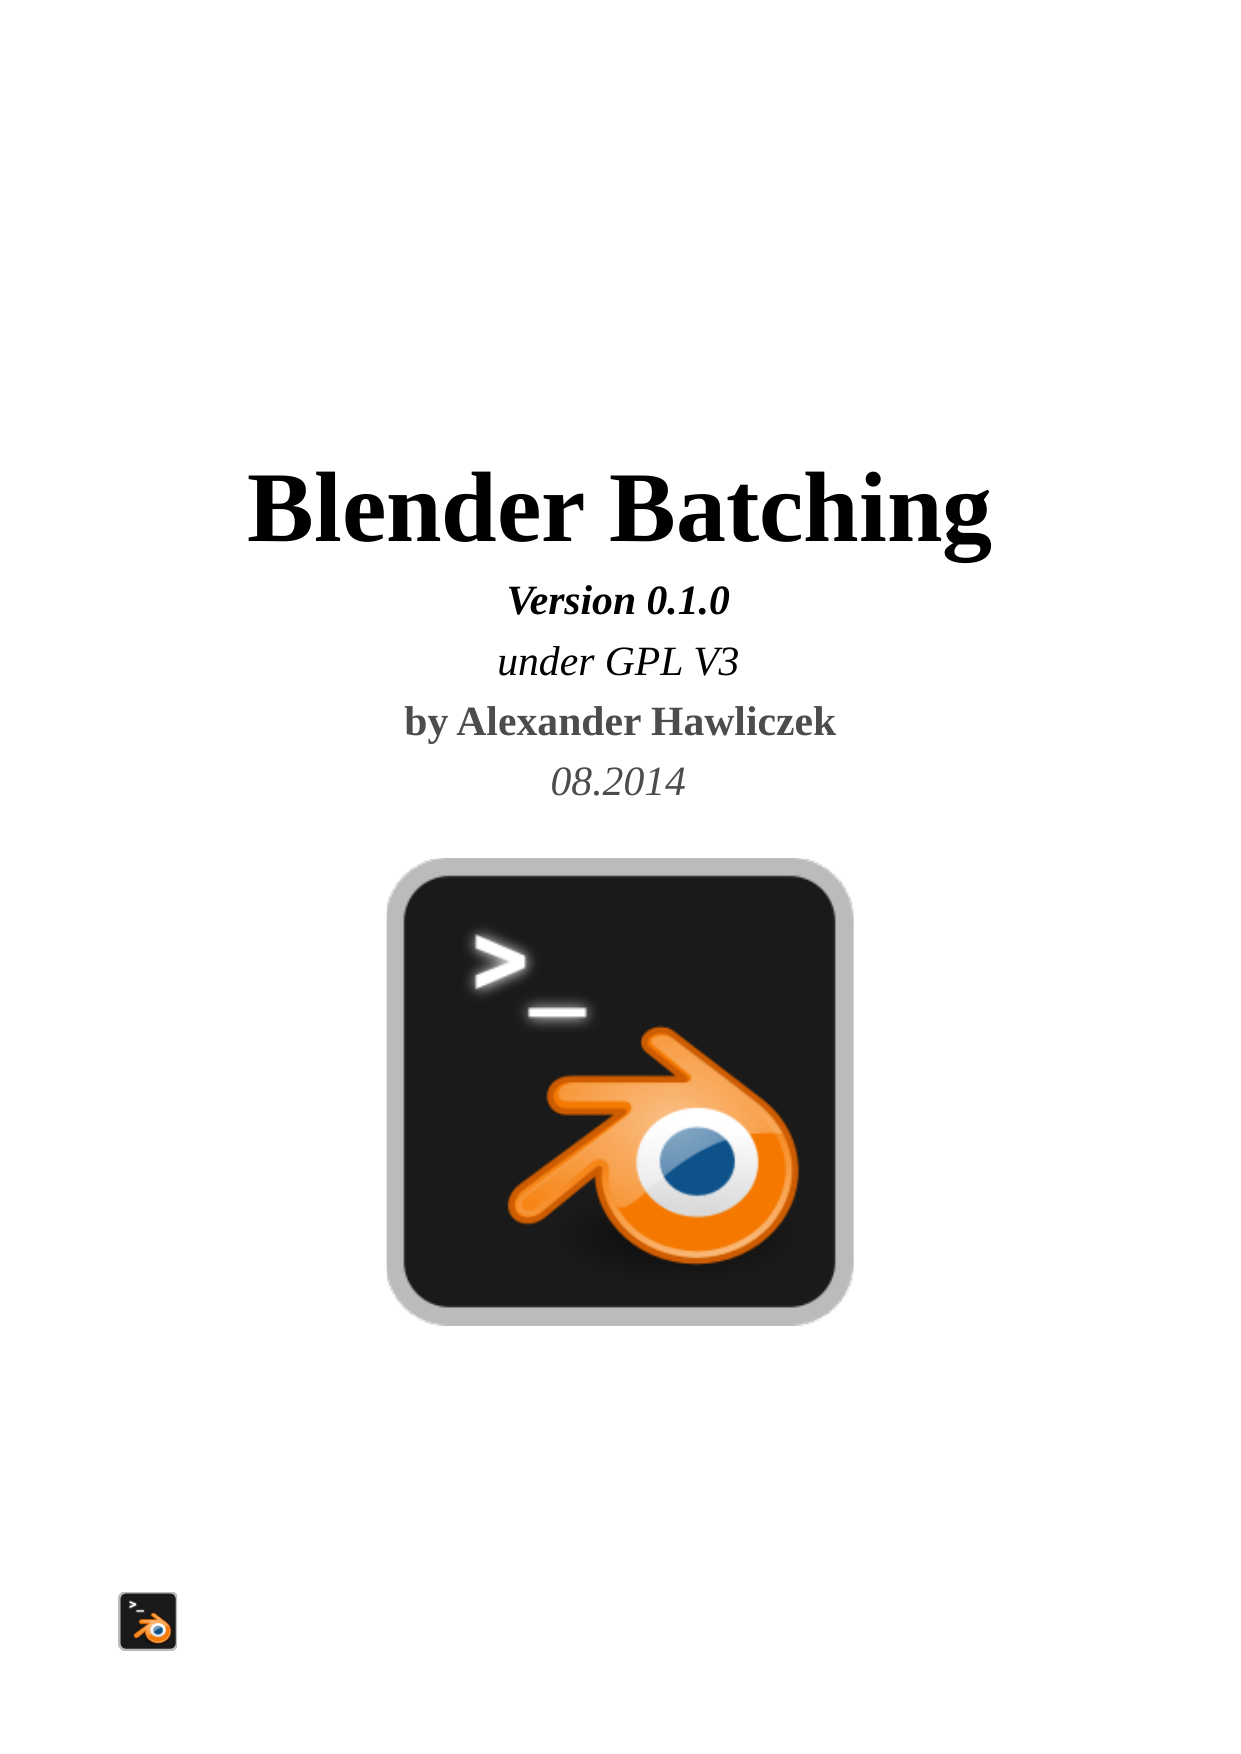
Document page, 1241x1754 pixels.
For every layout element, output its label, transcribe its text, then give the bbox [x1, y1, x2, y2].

text by Alexander Hawliczek [118, 696, 1122, 744]
text Blender Batching [118, 448, 1122, 563]
text under GPL V3 [118, 636, 1122, 684]
picture [118, 1592, 178, 1651]
text Version 0.1.0 [118, 576, 1122, 623]
text 08.2014 [118, 757, 1122, 805]
picture [386, 858, 854, 1326]
